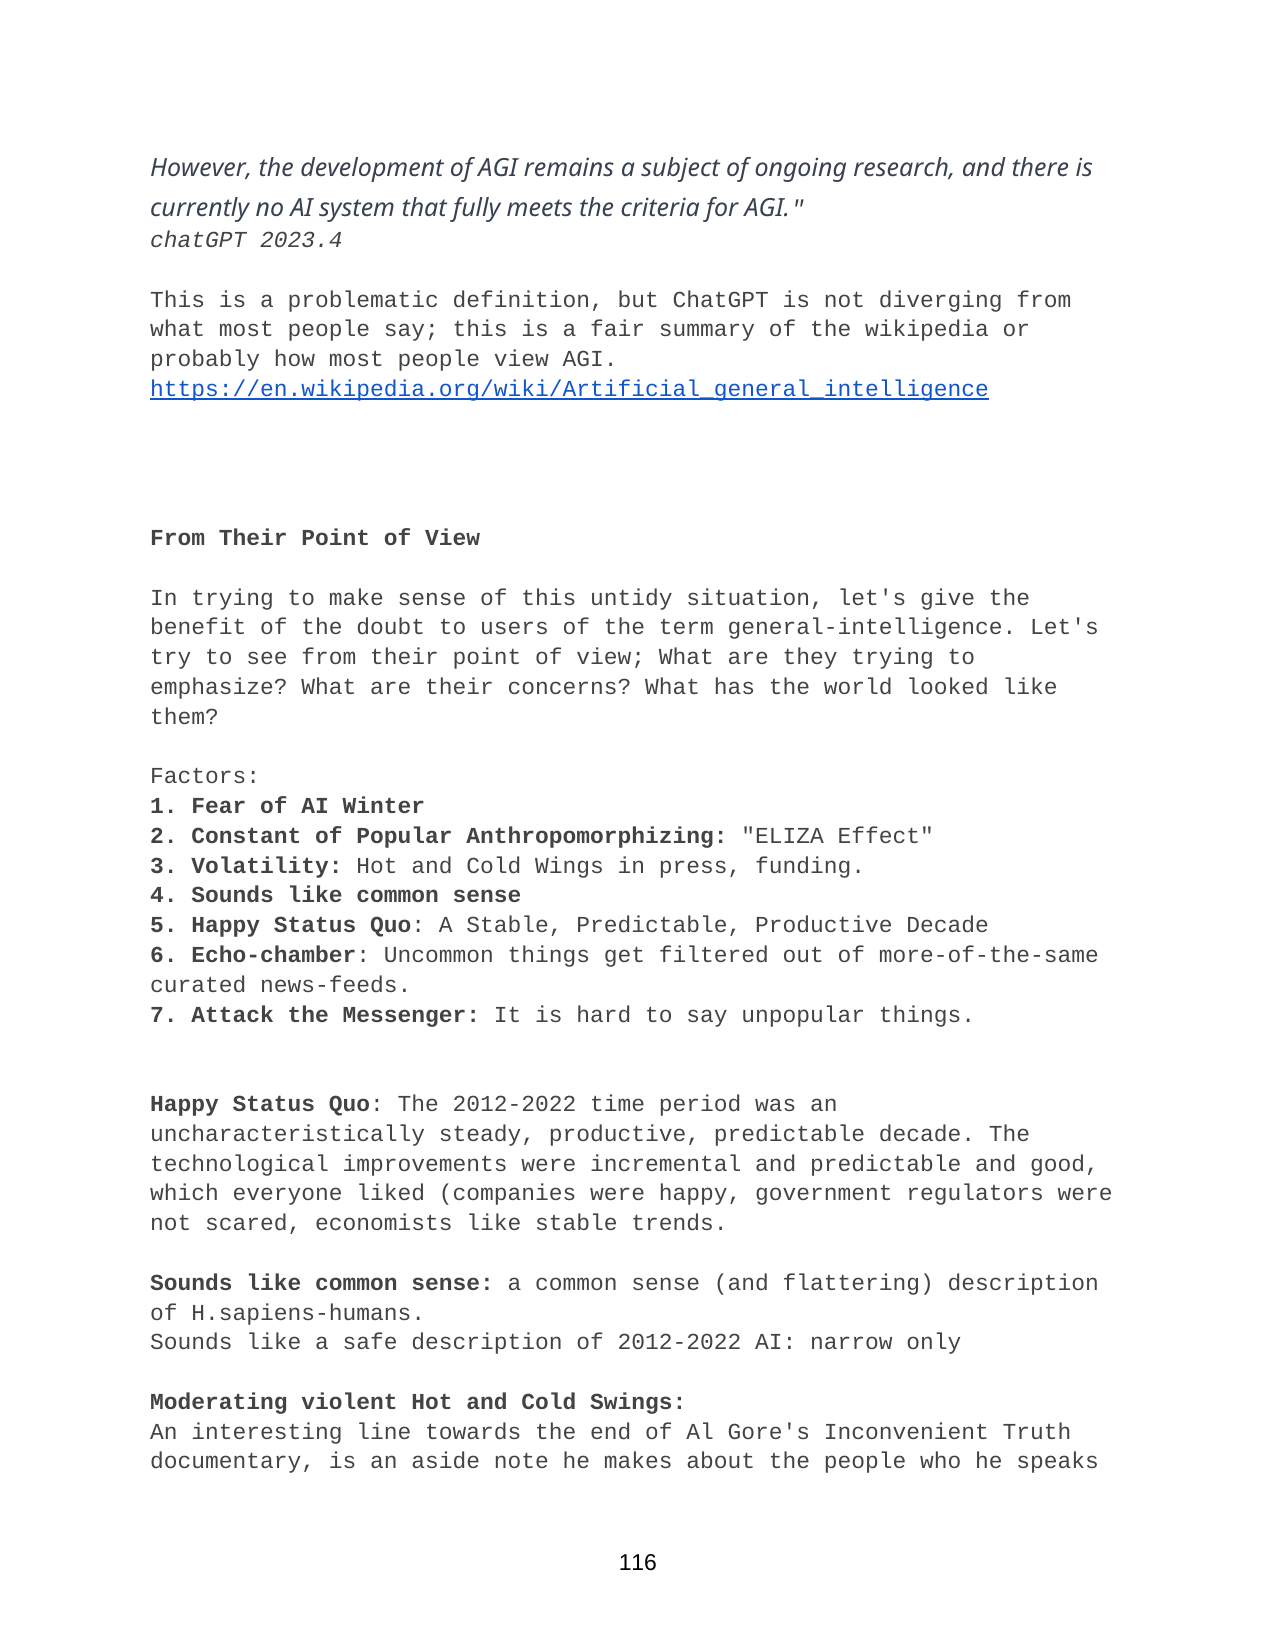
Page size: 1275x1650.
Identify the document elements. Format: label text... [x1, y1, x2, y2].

text 6. Echo-chamber: Uncommon things get filtered out of more-of-the-same curated news-feeds. [150, 943, 1125, 999]
text https://en.wikipedia.org/wiki/Artificial_general_intelligence [150, 377, 1125, 403]
text This is a problematic definition, but ChatGPT is not diverging from what most people say; this is a fair summary of the wikipedia or probably how most people view AGI. [150, 288, 1125, 373]
text 3. Volatility: Hot and Cold Wings in press, funding. [150, 854, 1125, 880]
text Happy Status Quo: The 2012-2022 time period was an uncharacteristically steady, productive, predictable decade. The technological improvements were incremental and predictable and good, which everyone liked (companies were happy, government regulators were not scared, economists like stable trends. [150, 1092, 1125, 1237]
text chatGPT 2023.4 [150, 228, 1125, 254]
text In trying to make sense of this untidy situation, let's give the benefit of the doubt to users of the term general-intelligence. Let's try to see from their point of view; What are they trying to emphasize? What are their concerns? What has the world looked like them? [150, 586, 1125, 731]
text However, the development of AGI remains a subject of ongoing research, and there is currently no AI system that fully meets the criteria for AGI." [150, 150, 1125, 223]
text From Their Point of View [150, 526, 1125, 552]
text Moderating violent Hot and Cold Swings: [150, 1390, 1125, 1416]
text 1. Fear of AI Winter [150, 794, 1125, 820]
text 4. Sounds like common sense [150, 884, 1125, 910]
text An interesting line towards the end of Al Gore's Inconvenient Truth documentary, is an aside note he makes about the people who he speaks [150, 1420, 1125, 1476]
text 5. Happy Status Quo: A Stable, Predictable, Productive Decade [150, 913, 1125, 939]
text Sounds like common sense: a common sense (and flattering) description of H.sapiens-humans. [150, 1271, 1125, 1327]
text Sounds like a safe description of 2012-2022 AI: narrow only [150, 1331, 1125, 1357]
text 7. Attack the Messenger: It is hard to say unpopular things. [150, 1003, 1125, 1029]
text 2. Constant of Popular Anthropomorphizing: "ELIZA Effect" [150, 824, 1125, 850]
text Factors: [150, 764, 1125, 791]
